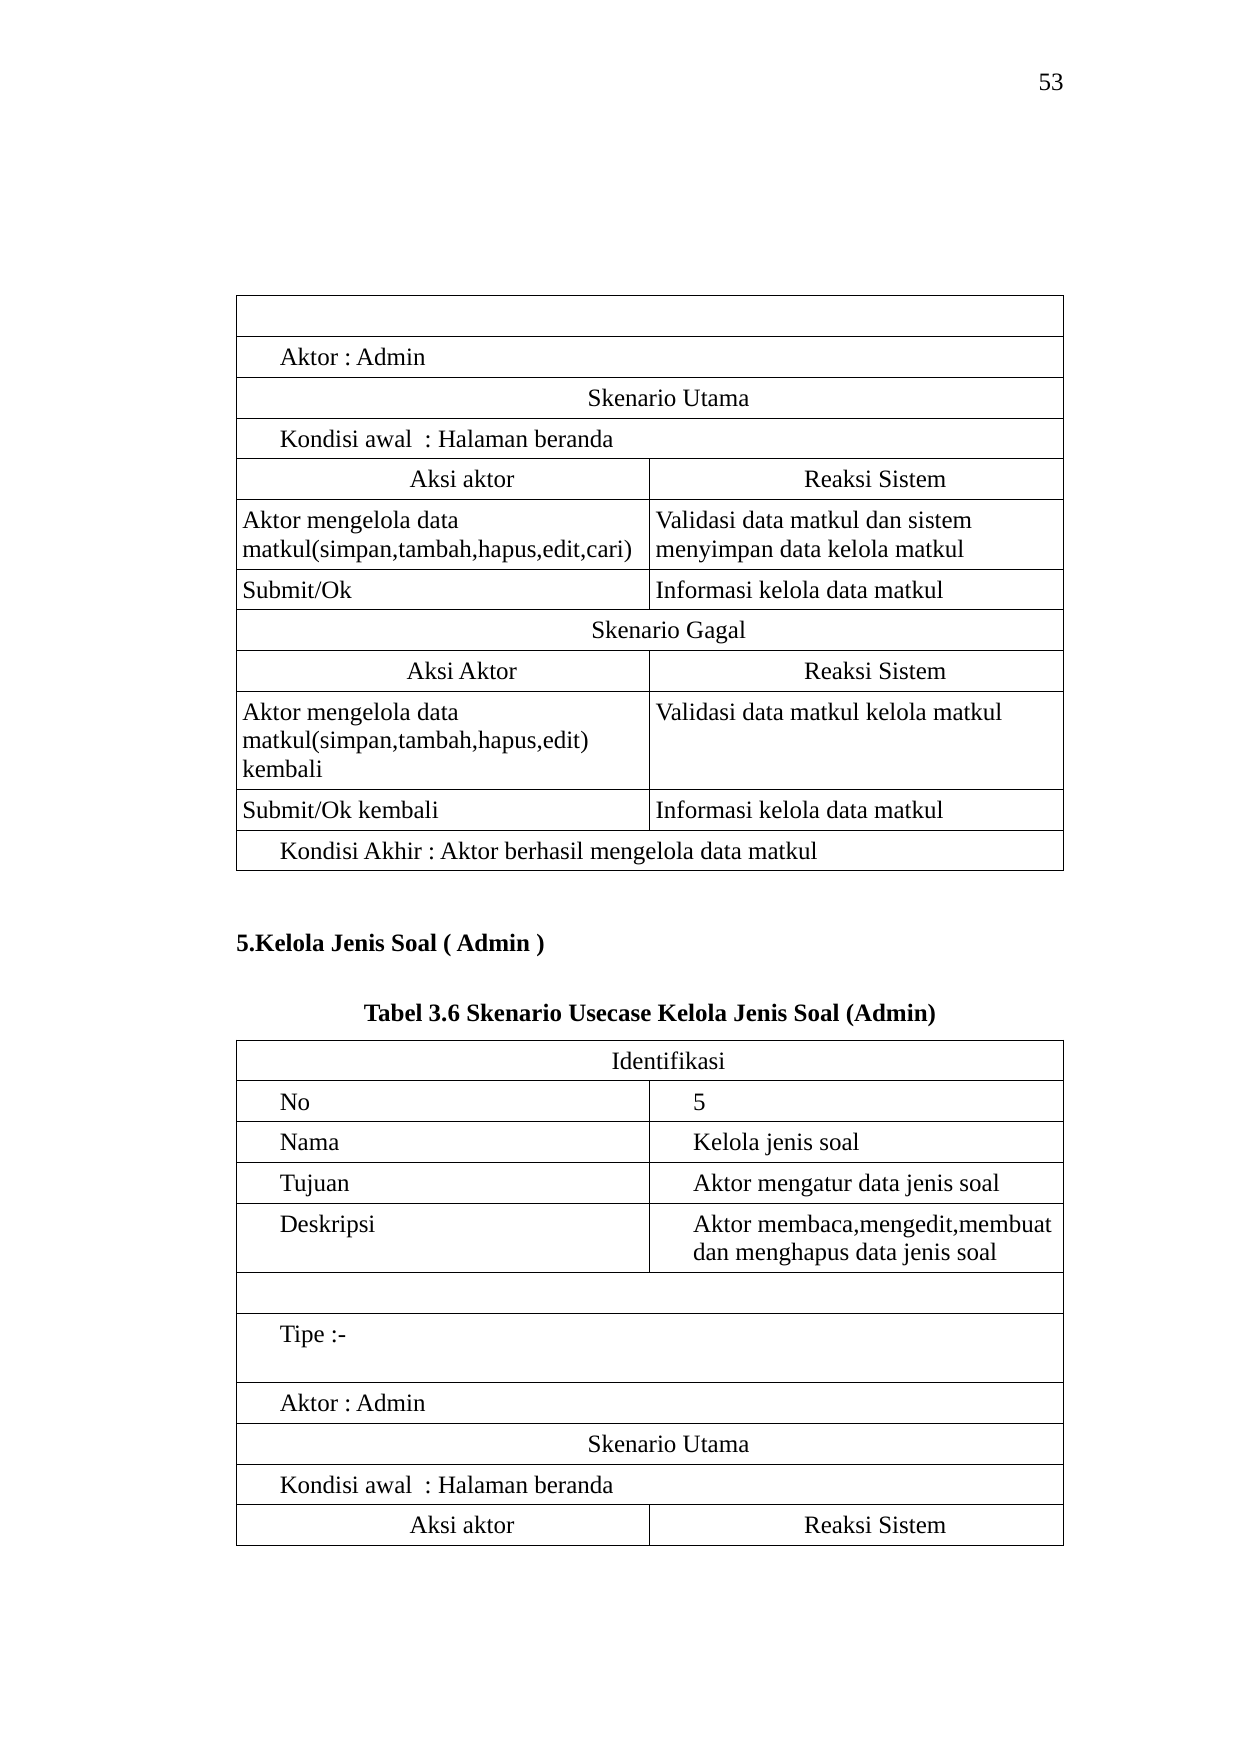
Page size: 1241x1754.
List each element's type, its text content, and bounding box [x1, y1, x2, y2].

table_cell Kondisi awal : Halaman beranda [237, 1465, 1063, 1504]
table_cell Reaksi Sistem [650, 1505, 1063, 1545]
table_cell [237, 1273, 1063, 1313]
table_cell Submit/Ok kembali [237, 790, 649, 829]
table_cell No [237, 1081, 649, 1121]
table_cell [237, 296, 1063, 336]
table_cell Aksi aktor [237, 1505, 649, 1545]
table_cell Aktor mengelola data matkul(simpan,tambah,hapus,edit) kembali [237, 692, 649, 789]
table_cell Aktor mengatur data jenis soal [650, 1163, 1063, 1202]
table_header Identifikasi [237, 1041, 1063, 1080]
table_cell Kelola jenis soal [650, 1122, 1063, 1162]
table_cell Aksi Aktor [237, 651, 649, 691]
table_cell Aktor mengelola data matkul(simpan,tambah,hapus,edit,cari) [237, 500, 649, 568]
table_cell Skenario Utama [237, 1424, 1063, 1464]
table_cell Aksi aktor [237, 459, 649, 499]
table_cell Nama [237, 1122, 649, 1162]
table_cell Validasi data matkul dan sistem menyimpan data kelola matkul [650, 500, 1063, 568]
table_cell Aktor : Admin [237, 1383, 1063, 1423]
table_cell Validasi data matkul kelola matkul [650, 692, 1063, 789]
table_cell Skenario Gagal [237, 610, 1063, 650]
table_cell Skenario Utama [237, 378, 1063, 417]
table_cell Tipe :- [237, 1314, 1063, 1382]
table_cell Tujuan [237, 1163, 649, 1202]
table_cell Informasi kelola data matkul [650, 570, 1063, 609]
table_cell Reaksi Sistem [650, 651, 1063, 691]
table_cell Submit/Ok [237, 570, 649, 609]
table_cell Kondisi awal : Halaman beranda [237, 419, 1063, 458]
table_cell Reaksi Sistem [650, 459, 1063, 499]
table_cell Aktor membaca,mengedit,membuat dan menghapus data jenis soal [650, 1204, 1063, 1272]
table_cell Aktor : Admin [237, 337, 1063, 377]
table_cell Kondisi Akhir : Aktor berhasil mengelola data matkul [237, 831, 1063, 870]
text Tabel 3.6 Skenario Usecase Kelola Jenis Soal (Admin) [236, 998, 1063, 1027]
table_cell Informasi kelola data matkul [650, 790, 1063, 829]
table_cell Deskripsi [237, 1204, 649, 1272]
text 5.Kelola Jenis Soal ( Admin ) [236, 928, 1063, 957]
table_cell 5 [650, 1081, 1063, 1121]
